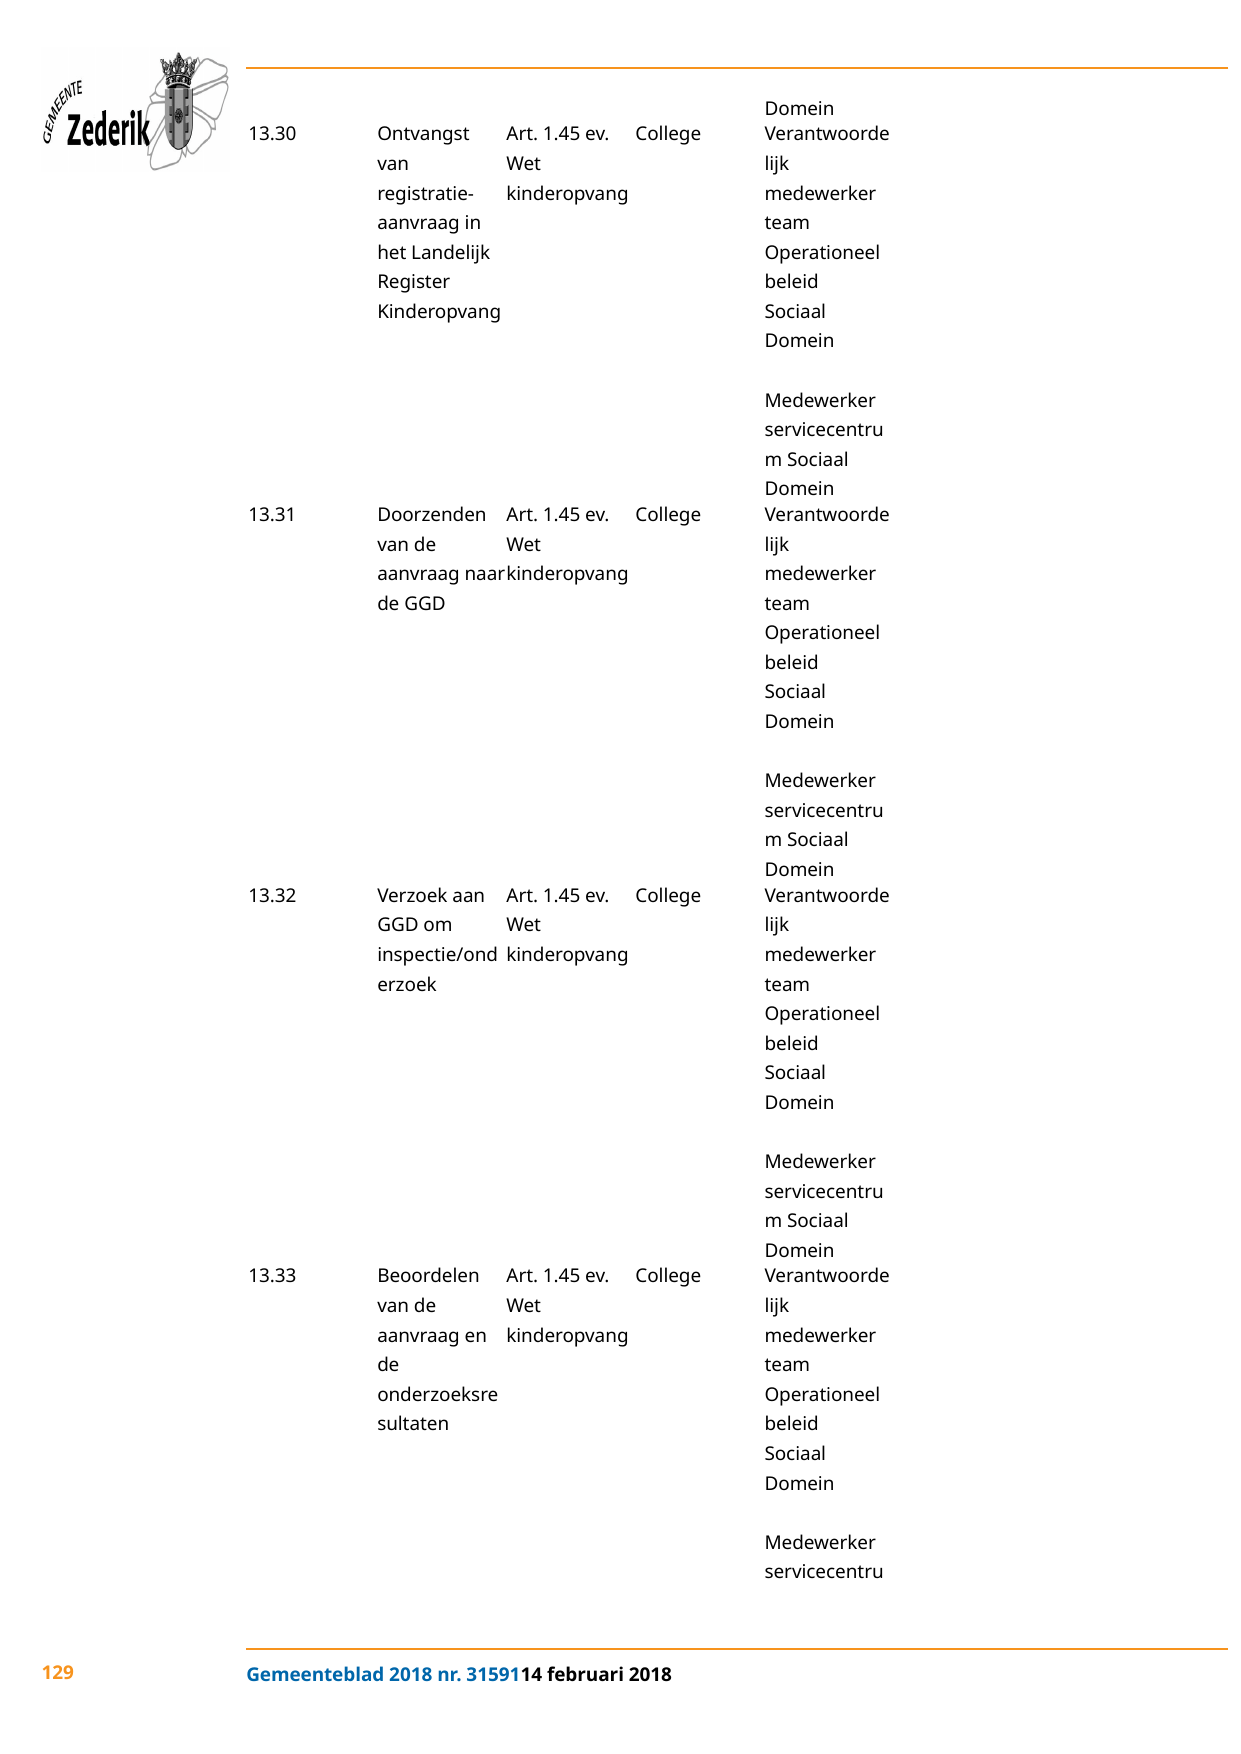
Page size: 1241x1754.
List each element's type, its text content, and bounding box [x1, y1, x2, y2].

table_cell Domein [764, 95, 893, 121]
table_cell [506, 95, 635, 121]
table_cell Art. 1.45 ev. Wet kinderopvang [506, 501, 635, 882]
table_cell Beoordelen van de aanvraag en de onderzoeksresultaten [377, 1263, 506, 1584]
table_cell Ontvangst van registratie-aanvraag in het Landelijk Register Kinderopvang [377, 121, 506, 501]
table_cell Verantwoordelijk medewerker team Operationeel beleid Sociaal Domein Medewerker servicecentrum Sociaal Domein [764, 501, 893, 882]
table_cell Verzoek aan GGD om inspectie/onderzoek [377, 882, 506, 1263]
table_cell [1023, 501, 1152, 882]
table_cell Verantwoordelijk medewerker team Operationeel beleid Sociaal Domein Medewerker servicecentrum Sociaal Domein [764, 882, 893, 1263]
table_cell [1023, 95, 1152, 121]
table_cell [894, 121, 1022, 501]
picture [41, 47, 231, 172]
table_cell Art. 1.45 ev. Wet kinderopvang [506, 1263, 635, 1584]
table_cell [1023, 1263, 1152, 1584]
table_cell 13.32 [248, 882, 377, 1263]
table_cell Art. 1.45 ev. Wet kinderopvang [506, 882, 635, 1263]
table_cell [635, 95, 764, 121]
table_cell [1023, 882, 1152, 1263]
table_cell [1023, 121, 1152, 501]
table_cell [894, 95, 1022, 121]
table_cell [894, 1263, 1022, 1584]
table_cell 13.31 [248, 501, 377, 882]
table_cell 13.30 [248, 121, 377, 501]
table_cell College [635, 121, 764, 501]
table_cell College [635, 1263, 764, 1584]
table_cell Doorzenden van de aanvraag naar de GGD [377, 501, 506, 882]
table_cell [377, 95, 506, 121]
table_cell Art. 1.45 ev. Wet kinderopvang [506, 121, 635, 501]
table_cell College [635, 501, 764, 882]
table_cell College [635, 882, 764, 1263]
table_cell Verantwoordelijk medewerker team Operationeel beleid Sociaal Domein Medewerker servicecentru [764, 1263, 893, 1584]
table_cell [894, 501, 1022, 882]
table_cell [894, 882, 1022, 1263]
table_cell 13.33 [248, 1263, 377, 1584]
table_cell [248, 95, 377, 121]
table_cell Verantwoordelijk medewerker team Operationeel beleid Sociaal Domein Medewerker servicecentrum Sociaal Domein [764, 121, 893, 501]
